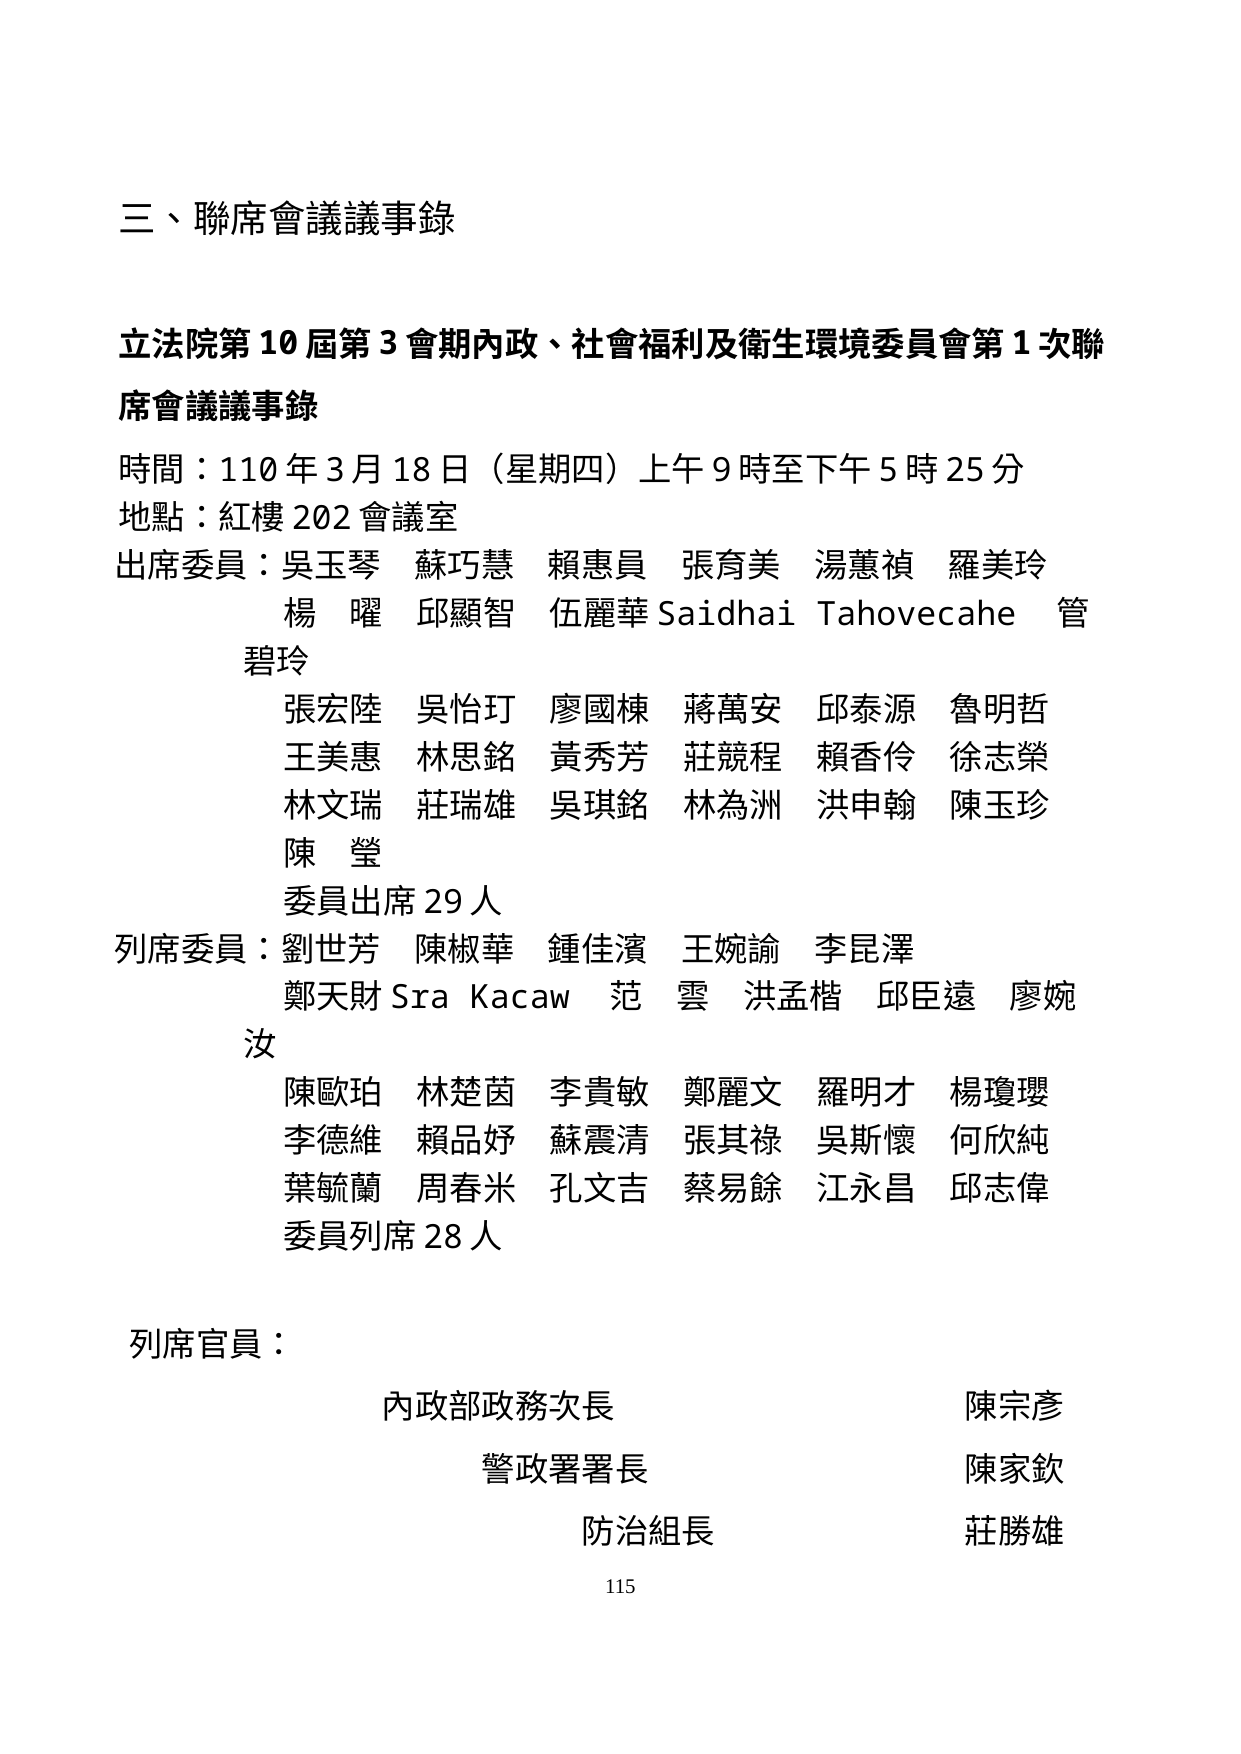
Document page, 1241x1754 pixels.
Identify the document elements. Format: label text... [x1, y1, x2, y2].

table_header [953, 1300, 1122, 1362]
table_cell [118, 1487, 370, 1550]
text 委員列席28人 [243, 1210, 1093, 1258]
table_cell 警政署署長 [370, 1425, 953, 1487]
table_cell 莊勝雄 [953, 1487, 1122, 1550]
text 列席委員：劉世芳 陳椒華 鍾佳濱 王婉諭 李昆澤 [114, 923, 1093, 971]
table_cell 防治組長 [370, 1487, 953, 1550]
text 三、聯席會議議事錄 [118, 175, 1122, 237]
table_cell [118, 1362, 370, 1425]
text 陳 瑩 [243, 827, 1093, 875]
text 時間：110年3月18日（星期四）上午9時至下午5時25分 [118, 443, 1122, 491]
table_cell 內政部政務次長 [370, 1362, 953, 1425]
text 委員出席29人 [243, 875, 1093, 923]
subtitle 立法院第10屆第3會期內政、社會福利及衛生環境委員會第1次聯席會議議事錄 [118, 300, 1122, 425]
text 地點：紅樓202會議室 [118, 491, 1122, 539]
text 王美惠 林思銘 黃秀芳 莊競程 賴香伶 徐志榮 [243, 731, 1093, 779]
table_cell [118, 1425, 370, 1487]
table_header [370, 1300, 953, 1362]
text 李德維 賴品妤 蘇震清 張其祿 吳斯懷 何欣純 [243, 1114, 1093, 1162]
table_cell 陳家欽 [953, 1425, 1122, 1487]
table_cell 陳宗彥 [953, 1362, 1122, 1425]
text 陳歐珀 林楚茵 李貴敏 鄭麗文 羅明才 楊瓊瓔 [243, 1066, 1093, 1114]
text 楊 曜 邱顯智 伍麗華Saidhai Tahovecahe 管碧玲 [243, 587, 1093, 683]
text 葉毓蘭 周春米 孔文吉 蔡易餘 江永昌 邱志偉 [243, 1162, 1093, 1210]
text 林文瑞 莊瑞雄 吳琪銘 林為洲 洪申翰 陳玉珍 [243, 779, 1093, 827]
text 鄭天財Sra Kacaw 范 雲 洪孟楷 邱臣遠 廖婉汝 [243, 971, 1093, 1066]
text 張宏陸 吳怡玎 廖國棟 蔣萬安 邱泰源 魯明哲 [243, 683, 1093, 731]
table_header 列席官員： [118, 1300, 370, 1362]
text 出席委員：吳玉琴 蘇巧慧 賴惠員 張育美 湯蕙禎 羅美玲 [114, 539, 1093, 587]
